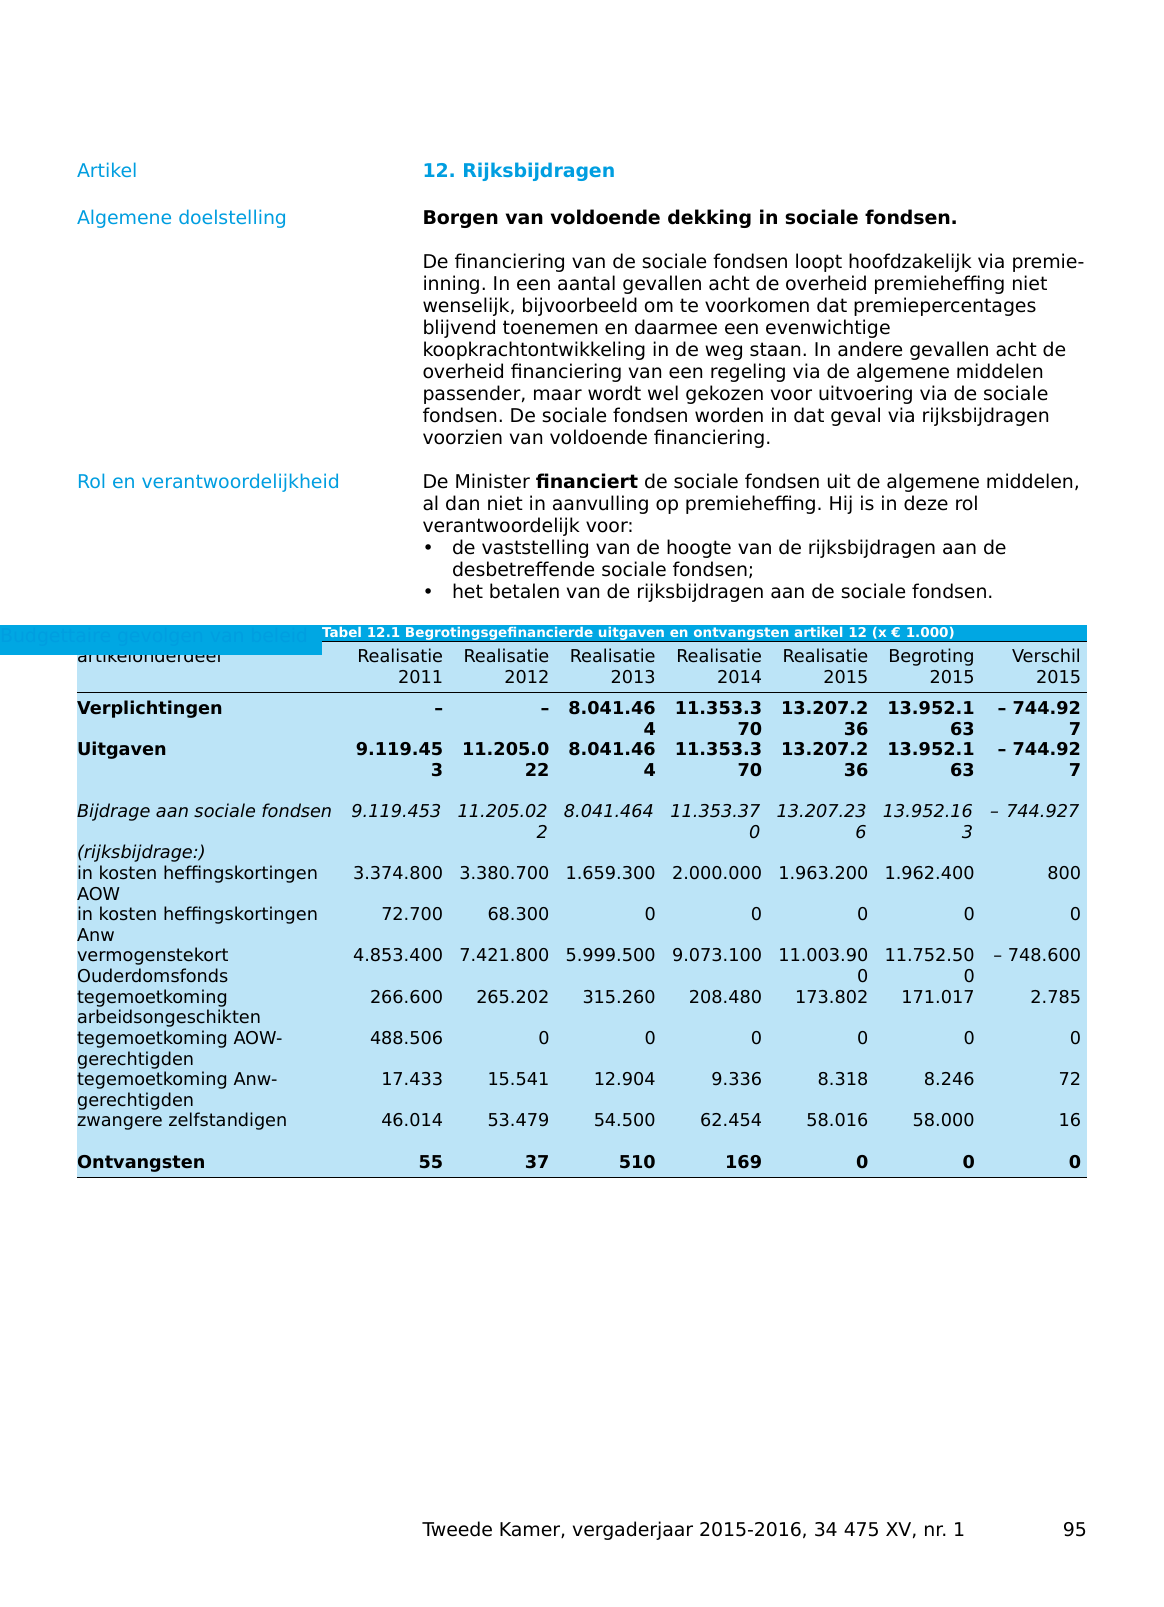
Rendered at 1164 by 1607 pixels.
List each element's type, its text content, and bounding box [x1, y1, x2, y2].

table_cell 2.000.000 [661, 863, 768, 904]
table_cell zwangere zelfstandigen [77, 1110, 342, 1131]
table_cell 0 [449, 1028, 555, 1069]
table_cell [449, 1131, 555, 1152]
table_cell [661, 1131, 768, 1152]
table_cell 9.119.453 [343, 739, 449, 780]
table_cell 3.374.800 [343, 863, 449, 904]
text De Minister financiert de sociale fondsen uit de algemene middelen, al dan niet in aanvulling op premieheffing. Hij is in deze rol verantwoordelijk voor: [422, 471, 1087, 537]
table_cell [343, 842, 449, 863]
table_cell 208.480 [661, 987, 768, 1028]
table_cell 171.017 [874, 987, 980, 1028]
table_cell 9.073.100 [661, 945, 768, 987]
text Rol en verantwoordelijkheid [77, 471, 399, 493]
table_cell 1.962.400 [874, 863, 980, 904]
table_cell [77, 780, 342, 801]
text • de vaststelling van de hoogte van de rijksbijdragen aan de desbetreffende sociale fondsen; [422, 537, 1087, 581]
table_cell 11.353.370 [661, 739, 768, 780]
table_cell 11.353.370 [661, 693, 768, 739]
table_cell 1.659.300 [555, 863, 661, 904]
table_cell Uitgaven [77, 739, 342, 780]
table_cell 13.207.236 [768, 801, 874, 842]
table_cell 510 [555, 1152, 661, 1177]
text Borgen van voldoende dekking in sociale fondsen. [422, 207, 1087, 229]
table_cell [77, 1131, 342, 1152]
table_cell – [343, 693, 449, 739]
text [77, 229, 399, 237]
table_cell 7.421.800 [449, 945, 555, 987]
table_cell [343, 1131, 449, 1152]
table_cell 0 [874, 904, 980, 945]
table_cell [874, 1131, 980, 1152]
table_cell Ontvangsten [77, 1152, 342, 1177]
table_cell 11.205.022 [449, 801, 555, 842]
table_cell Verschil 2015 [980, 642, 1087, 692]
table_cell [980, 780, 1087, 801]
table_cell 4.853.400 [343, 945, 449, 987]
table_cell – 744.927 [980, 693, 1087, 739]
subtitle 12. Rijksbijdragen [422, 160, 1087, 182]
table_cell 1.963.200 [768, 863, 874, 904]
table_cell 0 [980, 1152, 1087, 1177]
table_cell – 748.600 [980, 945, 1087, 987]
table_cell 265.202 [449, 987, 555, 1028]
table_cell [980, 842, 1087, 863]
table_cell 0 [661, 1028, 768, 1069]
table_cell 0 [874, 1028, 980, 1069]
table_cell 8.041.464 [555, 801, 661, 842]
table_cell 11.003.900 [768, 945, 874, 987]
table_cell [555, 842, 661, 863]
table_cell Verplichtingen [77, 693, 342, 739]
table_cell – 744.927 [980, 739, 1087, 780]
table_cell – [449, 693, 555, 739]
table_cell 0 [555, 1028, 661, 1069]
table_cell – 744.927 [980, 801, 1087, 842]
table_cell 11.353.370 [661, 801, 768, 842]
table_cell 13.207.236 [768, 739, 874, 780]
table_cell 0 [768, 1152, 874, 1177]
table_cell 8.246 [874, 1069, 980, 1110]
table_cell vermogenstekort Ouderdomsfonds [77, 945, 342, 987]
table_cell 173.802 [768, 987, 874, 1028]
table_cell 800 [980, 863, 1087, 904]
subtitle [77, 182, 399, 190]
table_cell 0 [661, 904, 768, 945]
table_cell 15.541 [449, 1069, 555, 1110]
table_cell 13.952.163 [874, 693, 980, 739]
table_cell in kosten heffingskortingen Anw [77, 904, 342, 945]
table_cell [555, 780, 661, 801]
table_cell Realisatie 2011 [343, 642, 449, 692]
table_cell 46.014 [343, 1110, 449, 1131]
table_cell 11.205.022 [449, 739, 555, 780]
table_cell tegemoetkoming Anw-gerechtigden [77, 1069, 342, 1110]
table_cell [768, 842, 874, 863]
table_cell [874, 842, 980, 863]
table_cell 8.318 [768, 1069, 874, 1110]
table_cell tegemoetkoming AOW-gerechtigden [77, 1028, 342, 1069]
table_cell Realisatie 2014 [661, 642, 768, 692]
table_cell Bijdrage aan sociale fondsen [77, 801, 342, 842]
table_cell 315.260 [555, 987, 661, 1028]
table_cell 72.700 [343, 904, 449, 945]
table_cell 0 [555, 904, 661, 945]
table_cell 54.500 [555, 1110, 661, 1131]
table_cell 17.433 [343, 1069, 449, 1110]
table_cell artikelonderdeel [77, 642, 342, 692]
table_cell Realisatie 2013 [555, 642, 661, 692]
table_cell 13.952.163 [874, 739, 980, 780]
table_cell 13.207.236 [768, 693, 874, 739]
table_cell 8.041.464 [555, 693, 661, 739]
table_cell 0 [768, 904, 874, 945]
table_cell [661, 842, 768, 863]
table_cell in kosten heffingskortingen AOW [77, 863, 342, 904]
table_cell [661, 780, 768, 801]
text • het betalen van de rijksbijdragen aan de sociale fondsen. [422, 581, 1087, 603]
table_cell [768, 780, 874, 801]
table_cell 266.600 [343, 987, 449, 1028]
table_cell 37 [449, 1152, 555, 1177]
text Algemene doelstelling [77, 207, 399, 229]
table_cell Realisatie 2012 [449, 642, 555, 692]
table_cell 0 [980, 1028, 1087, 1069]
table_cell 9.119.453 [343, 801, 449, 842]
table_cell 53.479 [449, 1110, 555, 1131]
table_cell [555, 1131, 661, 1152]
table_cell [980, 1131, 1087, 1152]
table_header Tabel 12.1 Begrotingsgefinancierde uitgaven en ontvangsten artikel 12 (x € 1.000) [0, 625, 1087, 655]
table_cell 169 [661, 1152, 768, 1177]
table_cell Begroting 2015 [874, 642, 980, 692]
table_cell 0 [768, 1028, 874, 1069]
table_cell 0 [874, 1152, 980, 1177]
table_cell (rijksbijdrage:) [77, 842, 342, 863]
table_cell 2.785 [980, 987, 1087, 1028]
table_cell Realisatie 2015 [768, 642, 874, 692]
table_cell 9.336 [661, 1069, 768, 1110]
table_cell 68.300 [449, 904, 555, 945]
table_cell [449, 842, 555, 863]
table_cell 0 [980, 904, 1087, 945]
text Artikel [77, 160, 399, 182]
table_cell 58.016 [768, 1110, 874, 1131]
table_cell tegemoetkoming arbeidsongeschikten [77, 987, 342, 1028]
table_cell 11.752.500 [874, 945, 980, 987]
table_cell 8.041.464 [555, 739, 661, 780]
table_cell [449, 780, 555, 801]
table_cell [768, 1131, 874, 1152]
table_cell 3.380.700 [449, 863, 555, 904]
table_cell [874, 780, 980, 801]
table_cell 62.454 [661, 1110, 768, 1131]
table_cell 55 [343, 1152, 449, 1177]
table_cell 58.000 [874, 1110, 980, 1131]
table_cell 13.952.163 [874, 801, 980, 842]
table_cell 488.506 [343, 1028, 449, 1069]
table_cell 5.999.500 [555, 945, 661, 987]
table_cell 72 [980, 1069, 1087, 1110]
table_cell 12.904 [555, 1069, 661, 1110]
table_cell 16 [980, 1110, 1087, 1131]
text De financiering van de sociale fondsen loopt hoofdzakelijk via premie-inning. In een aantal gevallen acht de overheid premieheffing niet wenselijk, bijvoorbeeld om te voorkomen dat premiepercentages blijvend toenemen en daarmee een evenwichtige koopkrachtontwikkeling in de weg staan. In andere gevallen acht de overheid financiering van een regeling via de algemene middelen passender, maar wordt wel gekozen voor uitvoering via de sociale fondsen. De sociale fondsen worden in dat geval via rijksbijdragen voorzien van voldoende financiering. [422, 251, 1087, 449]
table_cell [343, 780, 449, 801]
